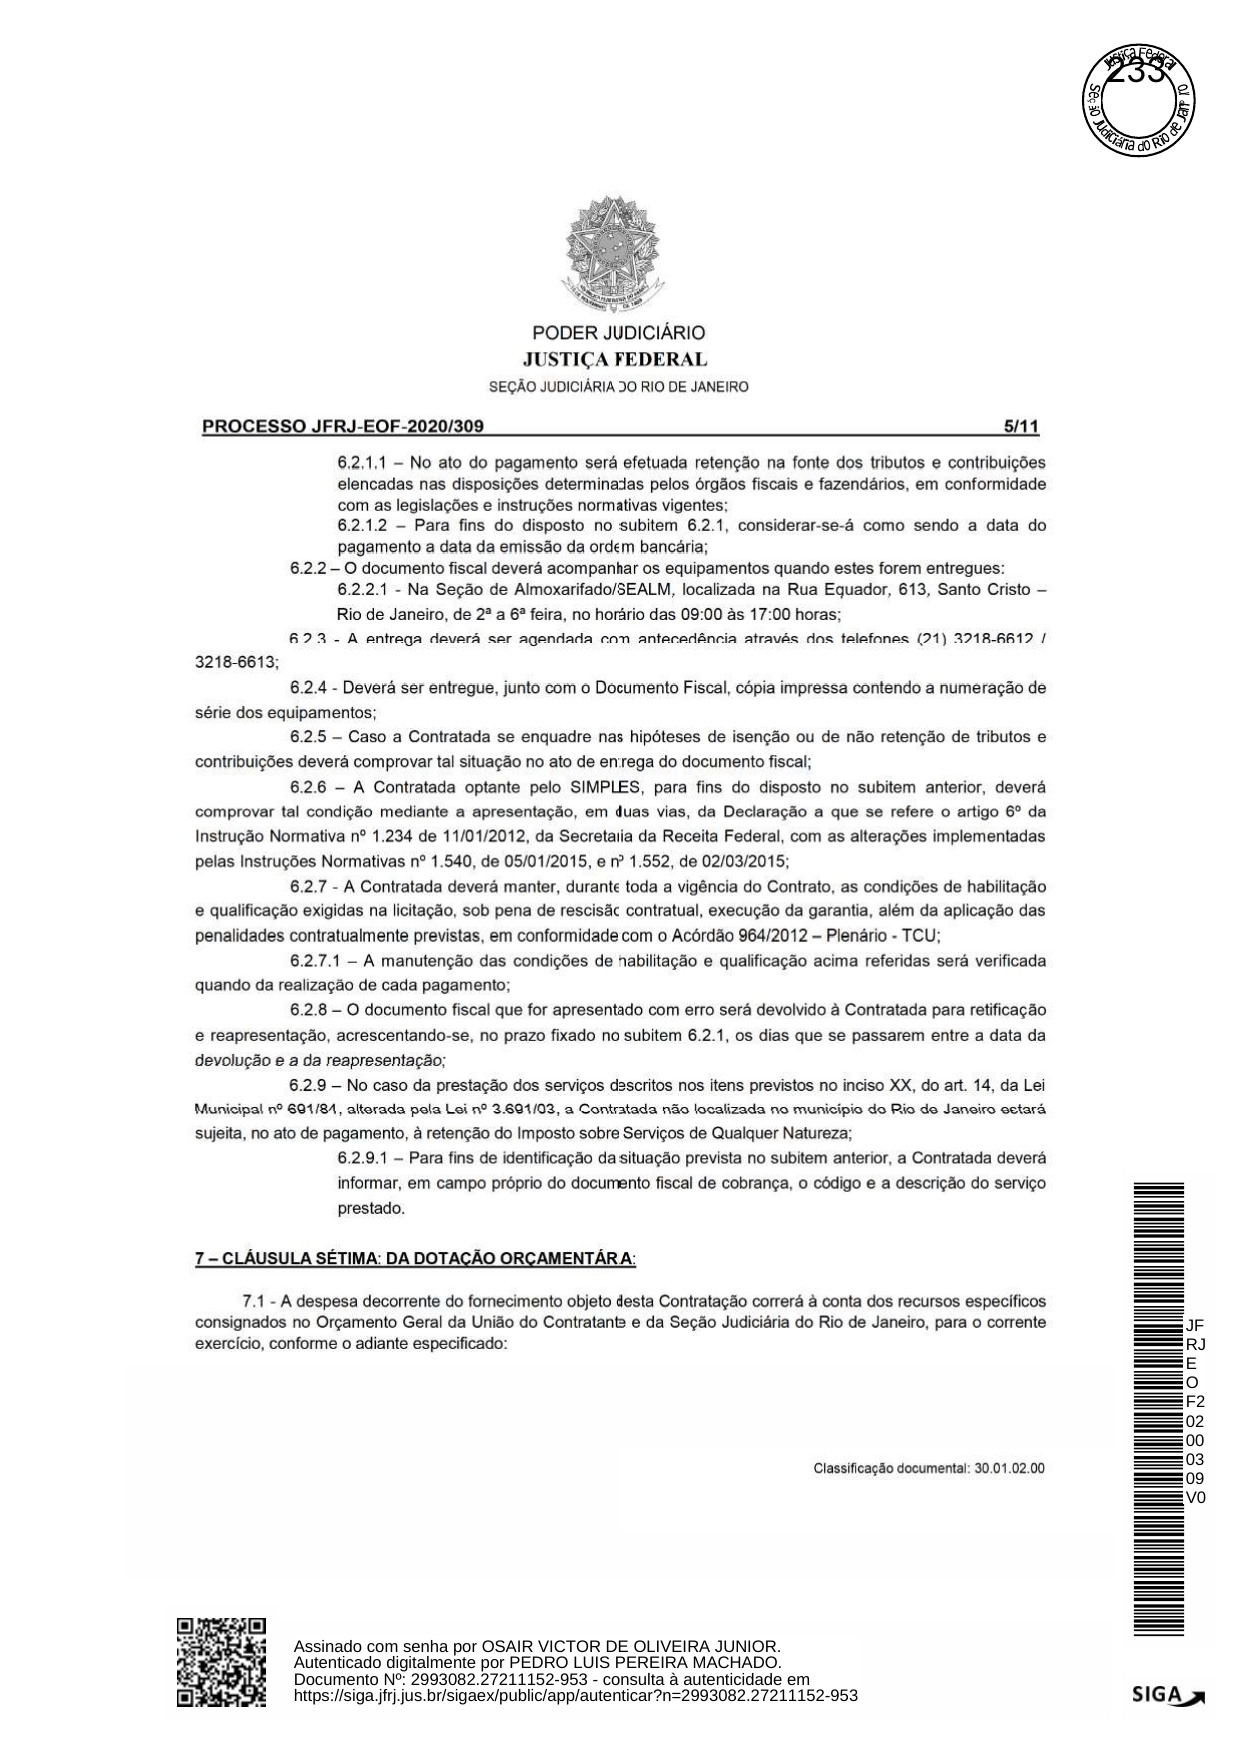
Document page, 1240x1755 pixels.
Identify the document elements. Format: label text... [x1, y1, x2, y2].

text JFRJEOF202000309V02 [1186, 1316, 1206, 1504]
text e [1179, 97, 1193, 105]
text ç [1088, 98, 1099, 106]
